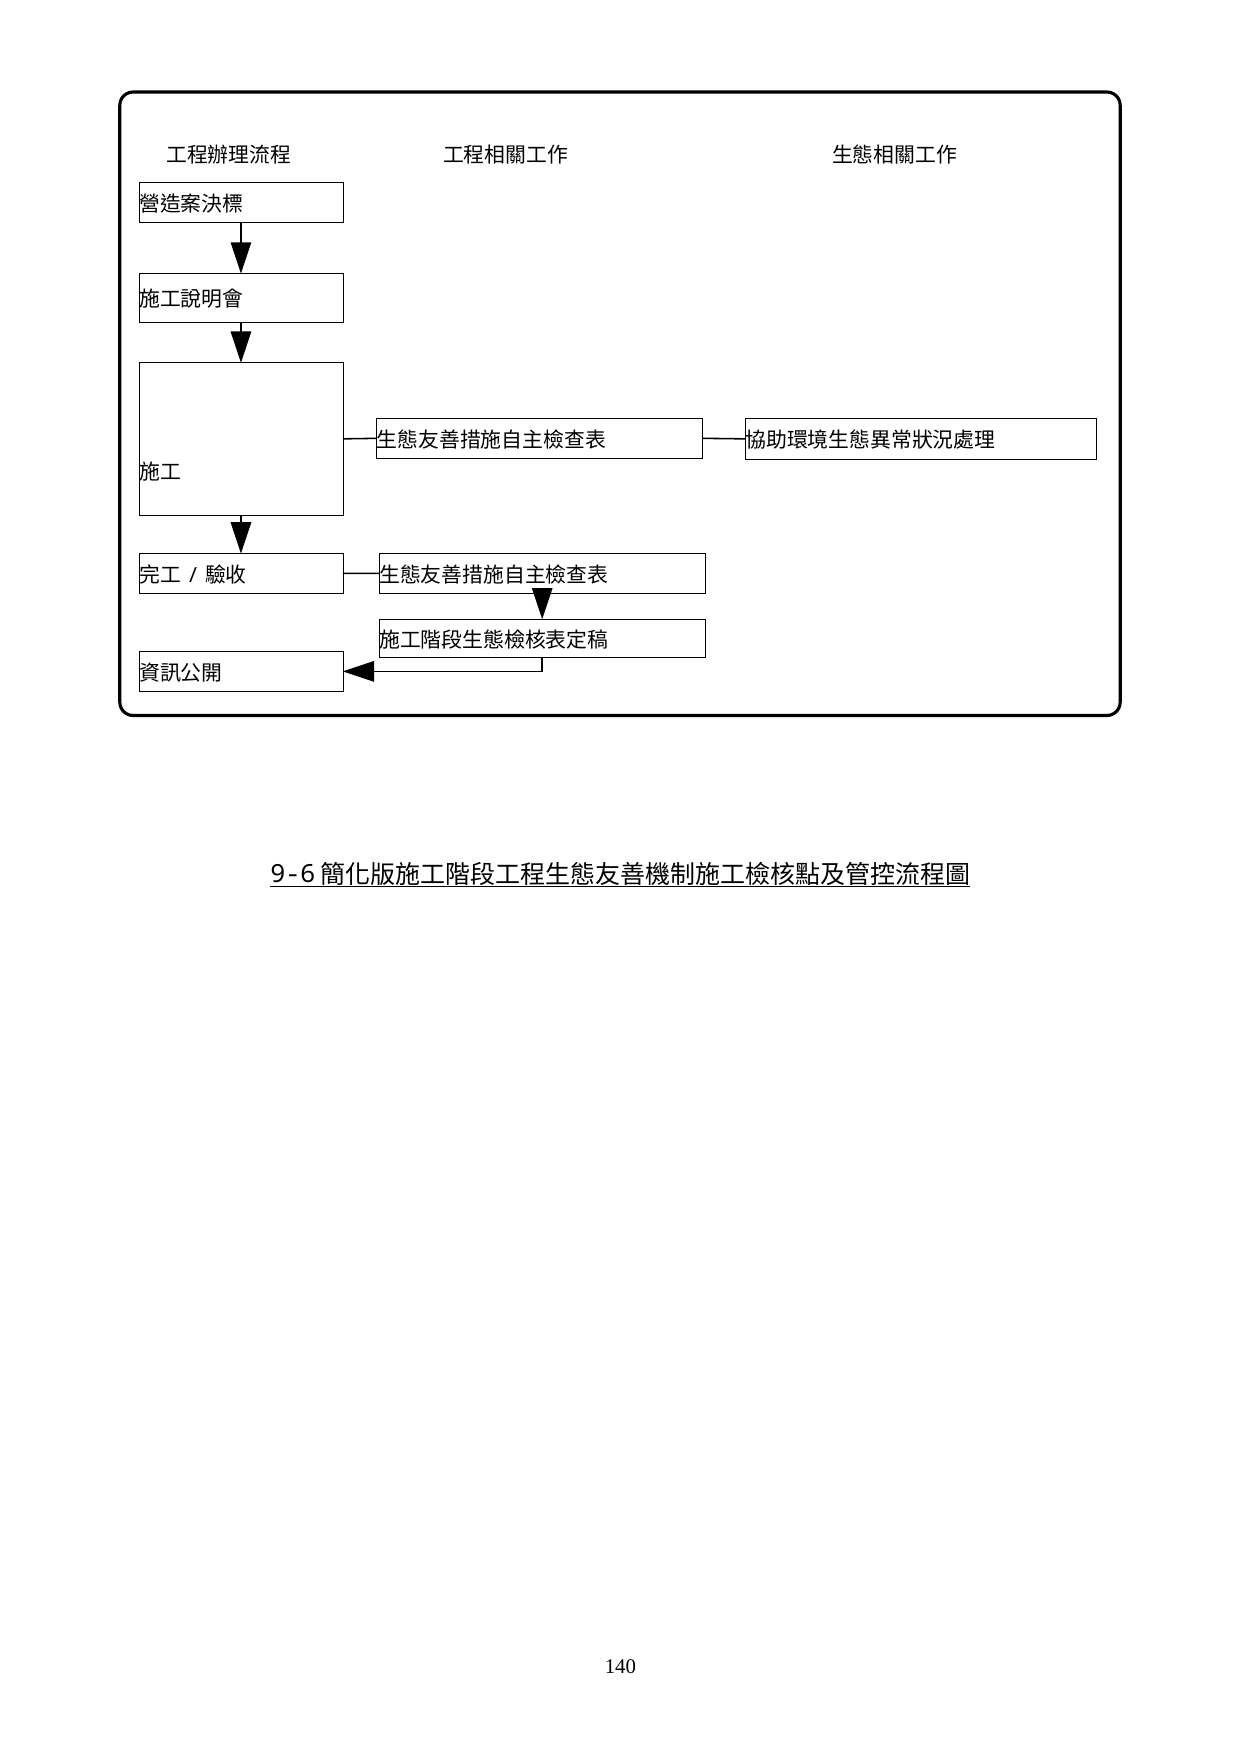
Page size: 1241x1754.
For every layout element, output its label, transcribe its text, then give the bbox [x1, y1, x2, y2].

text 9-6簡化版施工階段工程生態友善機制施工檢核點及管控流程圖 [71, 831, 1169, 893]
